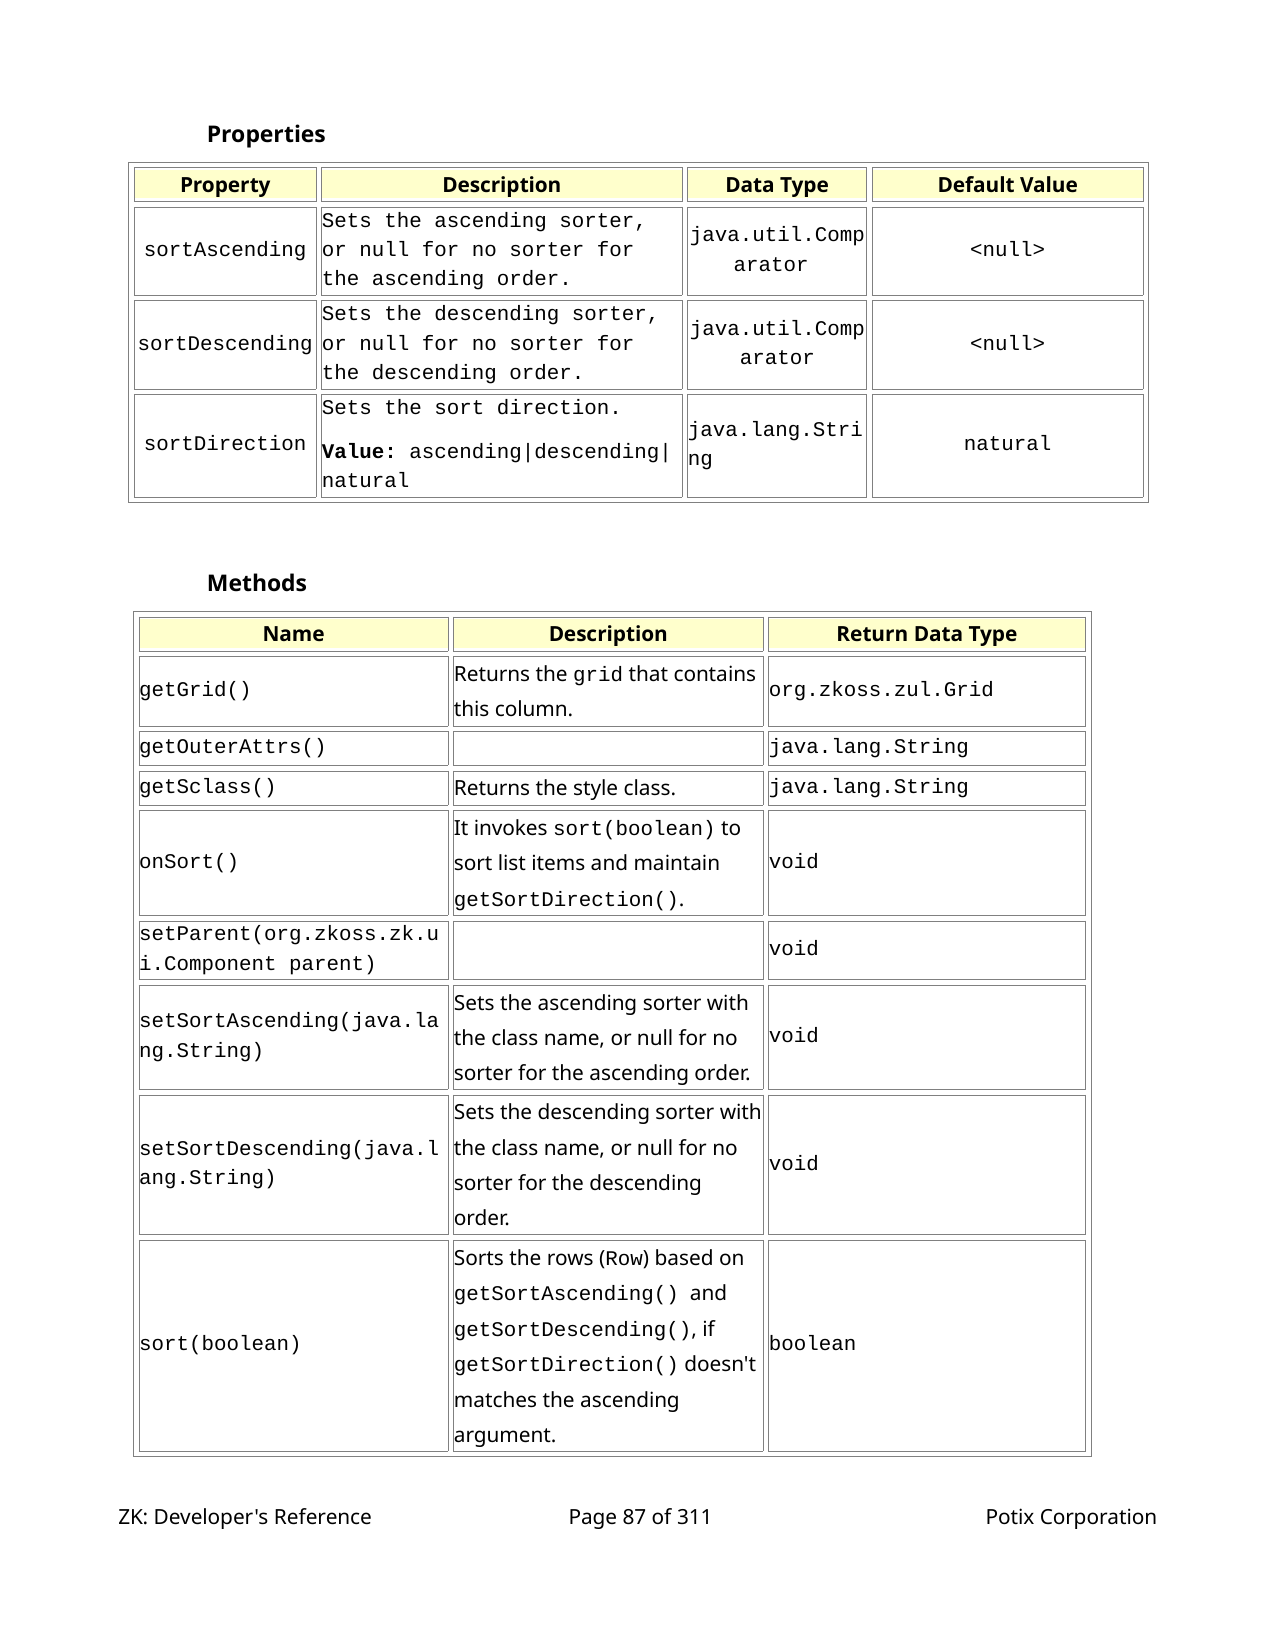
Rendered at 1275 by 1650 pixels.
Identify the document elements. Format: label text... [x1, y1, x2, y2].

table_cell org.zkoss.zul.Grid [766, 651, 1088, 726]
table_cell boolean [766, 1234, 1088, 1451]
table_cell natural [869, 389, 1146, 497]
table_cell void [766, 979, 1088, 1089]
table_cell Sets the ascending sorter, or null for no sorter for the ascending order. [319, 201, 685, 295]
table_cell Returns the style class. [451, 765, 766, 804]
table_header Data Type [685, 163, 869, 201]
table_header Default Value [869, 163, 1146, 201]
table_cell Sets the sort direction. Value: ascending|descending|natural [319, 389, 685, 497]
table_cell setSortAscending(java.lang.String) [136, 979, 451, 1089]
subtitle Properties [207, 118, 1157, 149]
table_cell <null> [869, 201, 1146, 295]
table_cell getOuterAttrs() [136, 726, 451, 765]
table_header Return Data Type [766, 612, 1088, 651]
table_cell It invokes sort(boolean) to sort list items and maintain getSortDirection(). [451, 805, 766, 915]
table_cell Sorts the rows (Row) based on getSortAscending() and getSortDescending(), if getSortDirection() doesn't matches the ascending argument. [451, 1234, 766, 1451]
table_cell java.util.Comparator [685, 201, 869, 295]
table_cell [454, 922, 763, 979]
table_cell Sets the ascending sorter with the class name, or null for no sorter for the ascending order. [451, 979, 766, 1089]
subtitle Methods [207, 567, 1157, 599]
table_cell sortDirection [131, 389, 319, 497]
table_cell java.lang.String [685, 389, 869, 497]
table_cell [451, 726, 766, 765]
table_cell [454, 732, 763, 765]
table_cell java.lang.String [766, 765, 1088, 804]
table_cell void [766, 915, 1088, 979]
table_cell sortDescending [131, 295, 319, 388]
table_cell java.lang.String [766, 726, 1088, 765]
table_cell sortAscending [131, 201, 319, 295]
table_cell setSortDescending(java.lang.String) [136, 1089, 451, 1234]
table_cell Sets the descending sorter with the class name, or null for no sorter for the descending order. [451, 1089, 766, 1234]
table_cell Returns the grid that contains this column. [451, 651, 766, 726]
table_cell [451, 915, 766, 979]
table_header Property [131, 163, 319, 201]
table_header Name [136, 612, 451, 651]
table_cell setParent(org.zkoss.zk.ui.Component parent) [136, 915, 451, 979]
table_cell Sets the descending sorter, or null for no sorter for the descending order. [319, 295, 685, 388]
table_cell getGrid() [136, 651, 451, 726]
table_header Description [451, 612, 766, 651]
table_cell void [766, 805, 1088, 915]
table_cell java.util.Comparator [685, 295, 869, 388]
table_cell getSclass() [136, 765, 451, 804]
table_cell sort(boolean) [136, 1234, 451, 1451]
table_cell onSort() [136, 805, 451, 915]
table_cell void [766, 1089, 1088, 1234]
table_header Description [319, 163, 685, 201]
table_cell <null> [869, 295, 1146, 388]
